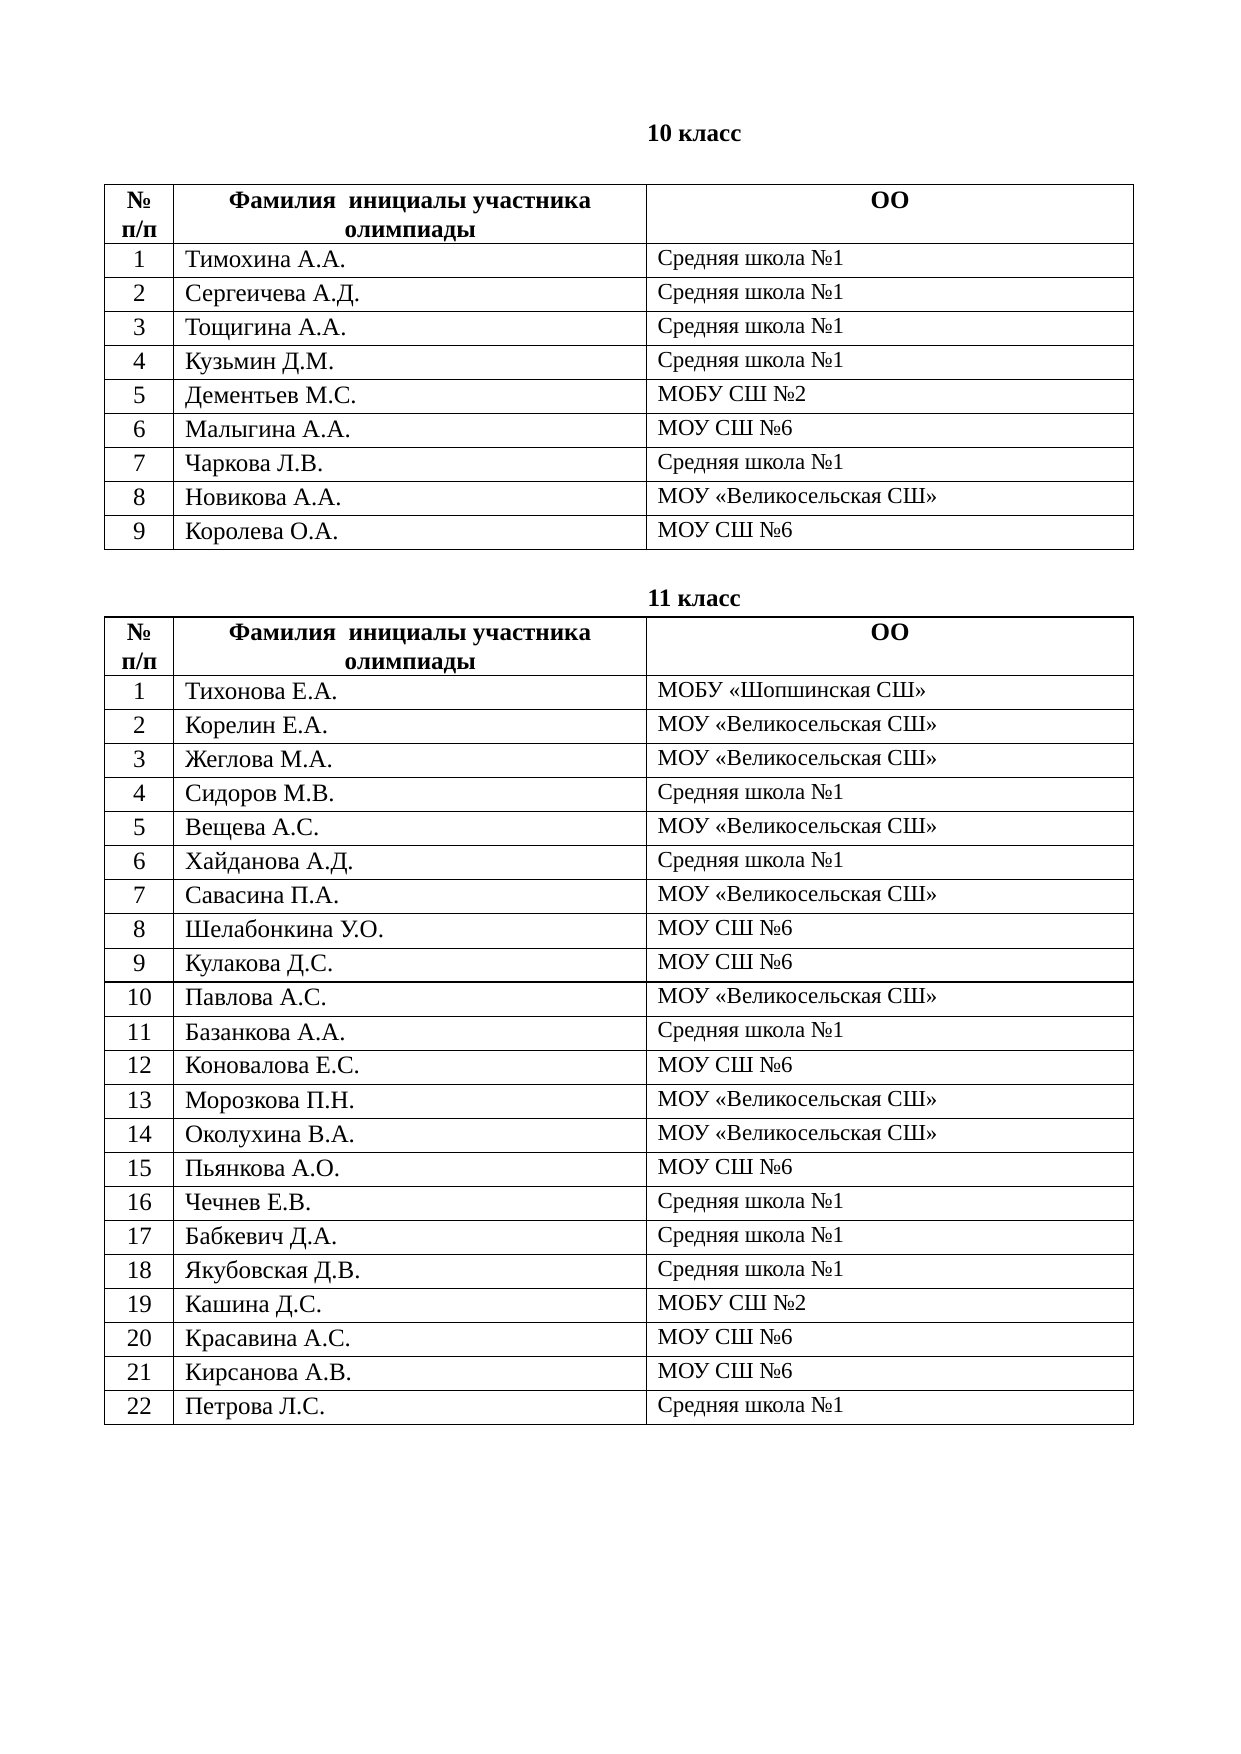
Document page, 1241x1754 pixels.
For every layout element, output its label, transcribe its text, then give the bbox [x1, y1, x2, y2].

table_cell 19 [105, 1289, 173, 1322]
table_header ОО [647, 185, 1133, 243]
table_cell Вещева А.С. [174, 812, 646, 845]
table_cell МОБУ СШ №2 [647, 1289, 1133, 1322]
table_cell МОУ «Великосельская СШ» [647, 482, 1133, 515]
table_cell Средняя школа №1 [647, 1221, 1133, 1254]
table_cell МОУ СШ №6 [647, 1153, 1133, 1186]
table_cell 10 [105, 983, 173, 1016]
table_cell МОУ СШ №6 [647, 914, 1133, 947]
table_cell МОУ СШ №6 [647, 414, 1133, 447]
table_cell Средняя школа №1 [647, 846, 1133, 879]
table_cell Кузьмин Д.М. [174, 346, 646, 379]
table_cell Тощигина А.А. [174, 312, 646, 345]
table_cell Средняя школа №1 [647, 278, 1133, 311]
table_cell 7 [105, 448, 173, 481]
table_cell Средняя школа №1 [647, 244, 1133, 277]
table_cell Средняя школа №1 [647, 1391, 1133, 1424]
table_cell Тимохина А.А. [174, 244, 646, 277]
table_cell 2 [105, 278, 173, 311]
table_cell 14 [105, 1119, 173, 1152]
table_cell 6 [105, 846, 173, 879]
table_cell Тихонова Е.А. [174, 676, 646, 709]
table_header № п/п [105, 618, 173, 675]
table_cell МОБУ СШ №2 [647, 380, 1133, 413]
table_header Фамилия инициалы участника олимпиады [174, 618, 646, 675]
table_cell 9 [105, 516, 173, 549]
table_cell МОУ «Великосельская СШ» [647, 983, 1133, 1016]
table_cell МОУ «Великосельская СШ» [647, 812, 1133, 845]
text 11 класс [236, 583, 1152, 612]
table_cell Хайданова А.Д. [174, 846, 646, 879]
table_cell МОУ «Великосельская СШ» [647, 1119, 1133, 1152]
table_cell 3 [105, 312, 173, 345]
table_cell 21 [105, 1357, 173, 1390]
table_cell Морозкова П.Н. [174, 1085, 646, 1118]
table_cell Околухина В.А. [174, 1119, 646, 1152]
table_cell Сергеичева А.Д. [174, 278, 646, 311]
table_cell 3 [105, 744, 173, 777]
table_header Фамилия инициалы участника олимпиады [174, 185, 646, 243]
table_cell Савасина П.А. [174, 880, 646, 913]
table_cell Кулакова Д.С. [174, 949, 646, 981]
table_cell Коновалова Е.С. [174, 1051, 646, 1084]
table_cell МОУ «Великосельская СШ» [647, 1085, 1133, 1118]
table_cell МОУ «Великосельская СШ» [647, 880, 1133, 913]
table_cell 13 [105, 1085, 173, 1118]
table_cell Средняя школа №1 [647, 1017, 1133, 1049]
table_cell Жеглова М.А. [174, 744, 646, 777]
table_cell Красавина А.С. [174, 1323, 646, 1356]
table_cell Средняя школа №1 [647, 346, 1133, 379]
table_header № п/п [105, 185, 173, 243]
table_cell Средняя школа №1 [647, 1187, 1133, 1220]
table_cell 16 [105, 1187, 173, 1220]
table_cell Сидоров М.В. [174, 778, 646, 811]
table_cell Кирсанова А.В. [174, 1357, 646, 1390]
table_cell Малыгина А.А. [174, 414, 646, 447]
table_cell 1 [105, 244, 173, 277]
table_cell 2 [105, 710, 173, 743]
table_cell 1 [105, 676, 173, 709]
table_cell 15 [105, 1153, 173, 1186]
table_cell 12 [105, 1051, 173, 1084]
table_cell Средняя школа №1 [647, 1255, 1133, 1288]
table_cell 4 [105, 778, 173, 811]
table_cell МОУ «Великосельская СШ» [647, 744, 1133, 777]
table_cell Средняя школа №1 [647, 778, 1133, 811]
table_cell МОУ СШ №6 [647, 516, 1133, 549]
table_cell Дементьев М.С. [174, 380, 646, 413]
table_cell Средняя школа №1 [647, 448, 1133, 481]
table_cell Средняя школа №1 [647, 312, 1133, 345]
table_cell 6 [105, 414, 173, 447]
table_cell 20 [105, 1323, 173, 1356]
table_cell МОУ СШ №6 [647, 1323, 1133, 1356]
table_cell 8 [105, 914, 173, 947]
table_cell Корелин Е.А. [174, 710, 646, 743]
table_cell Кашина Д.С. [174, 1289, 646, 1322]
table_cell Петрова Л.С. [174, 1391, 646, 1424]
text 10 класс [236, 118, 1152, 147]
table_cell Бабкевич Д.А. [174, 1221, 646, 1254]
table_cell 9 [105, 949, 173, 981]
table_cell МОБУ «Шопшинская СШ» [647, 676, 1133, 709]
table_cell Базанкова А.А. [174, 1017, 646, 1049]
table_cell 4 [105, 346, 173, 379]
table_cell 18 [105, 1255, 173, 1288]
table_cell Якубовская Д.В. [174, 1255, 646, 1288]
table_header ОО [647, 618, 1133, 675]
table_cell МОУ СШ №6 [647, 949, 1133, 981]
table_cell Пьянкова А.О. [174, 1153, 646, 1186]
table_cell Павлова А.С. [174, 983, 646, 1016]
table_cell 5 [105, 812, 173, 845]
table_cell Новикова А.А. [174, 482, 646, 515]
table_cell 7 [105, 880, 173, 913]
table_cell Королева О.А. [174, 516, 646, 549]
table_cell 22 [105, 1391, 173, 1424]
table_cell 17 [105, 1221, 173, 1254]
table_cell 11 [105, 1017, 173, 1049]
table_cell МОУ СШ №6 [647, 1051, 1133, 1084]
table_cell Шелабонкина У.О. [174, 914, 646, 947]
table_cell Чаркова Л.В. [174, 448, 646, 481]
table_cell 5 [105, 380, 173, 413]
table_cell МОУ СШ №6 [647, 1357, 1133, 1390]
table_cell МОУ «Великосельская СШ» [647, 710, 1133, 743]
table_cell 8 [105, 482, 173, 515]
table_cell Чечнев Е.В. [174, 1187, 646, 1220]
